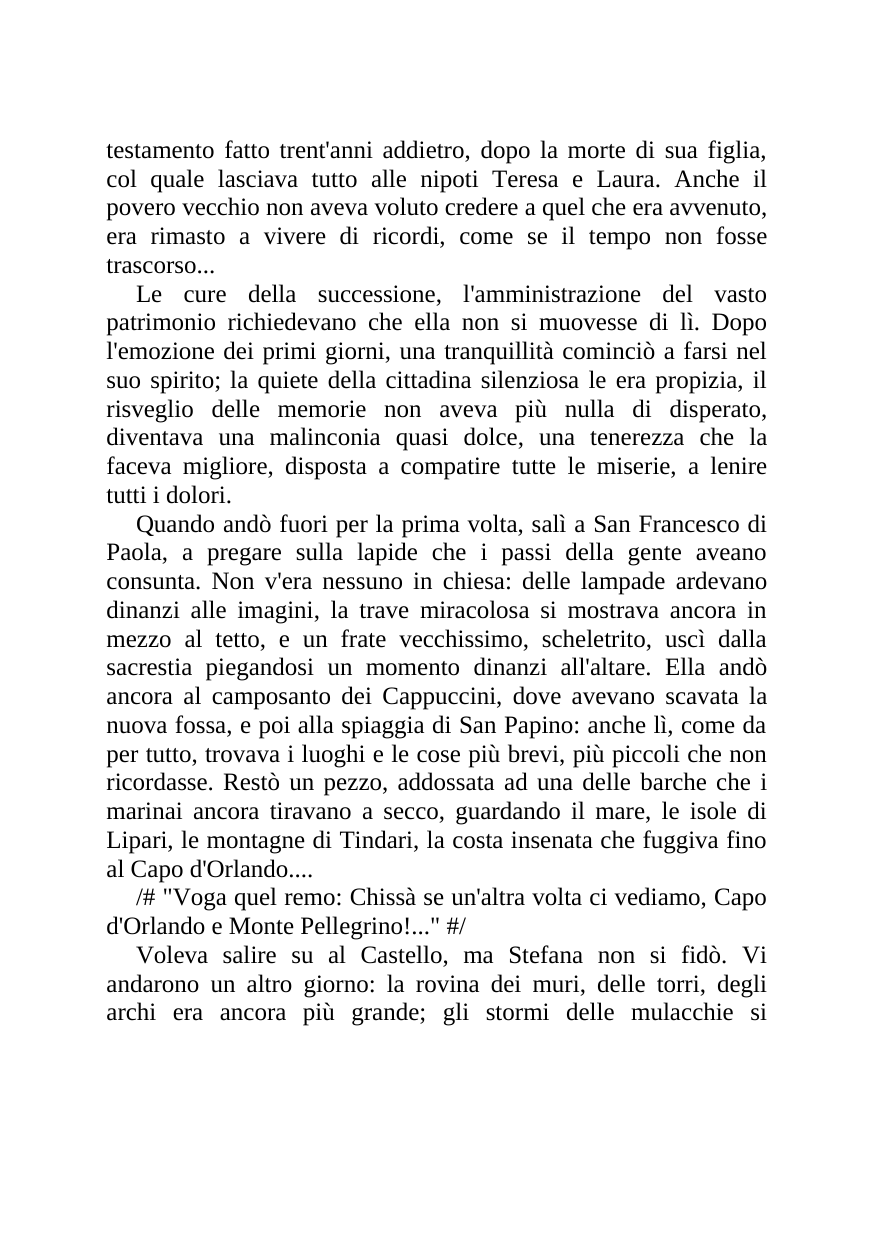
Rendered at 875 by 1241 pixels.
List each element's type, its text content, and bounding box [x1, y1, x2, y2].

text Le cure della successione, l'amministrazione del vasto patrimonio richiedevano che ella non si muovesse di lì. Dopo l'emozione dei primi giorni, una tranquillità cominciò a farsi nel suo spirito; la quiete della cittadina silenziosa le era propizia, il risveglio delle memorie non aveva più nulla di disperato, diventava una malinconia quasi dolce, una tenerezza che la faceva migliore, disposta a compatire tutte le miserie, a lenire tutti i dolori. [106, 279, 768, 509]
text testamento fatto trent'anni addietro, dopo la morte di sua figlia, col quale lasciava tutto alle nipoti Teresa e Laura. Anche il povero vecchio non aveva voluto credere a quel che era avvenuto, era rimasto a vivere di ricordi, come se il tempo non fosse trascorso... [106, 135, 768, 279]
text Quando andò fuori per la prima volta, salì a San Francesco di Paola, a pregare sulla lapide che i passi della gente aveano consunta. Non v'era nessuno in chiesa: delle lampade ardevano dinanzi alle imagini, la trave miracolosa si mostrava ancora in mezzo al tetto, e un frate vecchissimo, scheletrito, uscì dalla sacrestia piegandosi un momento dinanzi all'altare. Ella andò ancora al camposanto dei Cappuccini, dove avevano scavata la nuova fossa, e poi alla spiaggia di San Papino: anche lì, come da per tutto, trovava i luoghi e le cose più brevi, più piccoli che non ricordasse. Restò un pezzo, addossata ad una delle barche che i marinai ancora tiravano a secco, guardando il mare, le isole di Lipari, le montagne di Tindari, la costa insenata che fuggiva fino al Capo d'Orlando.... [106, 509, 768, 882]
text /# "Voga quel remo: Chissà se un'altra volta ci vediamo, Capo d'Orlando e Monte Pellegrino!..." #/ [106, 882, 768, 940]
text Voleva salire su al Castello, ma Stefana non si fidò. Vi andarono un altro giorno: la rovina dei muri, delle torri, degli archi era ancora più grande; gli stormi delle mulacchie si [106, 940, 768, 1026]
